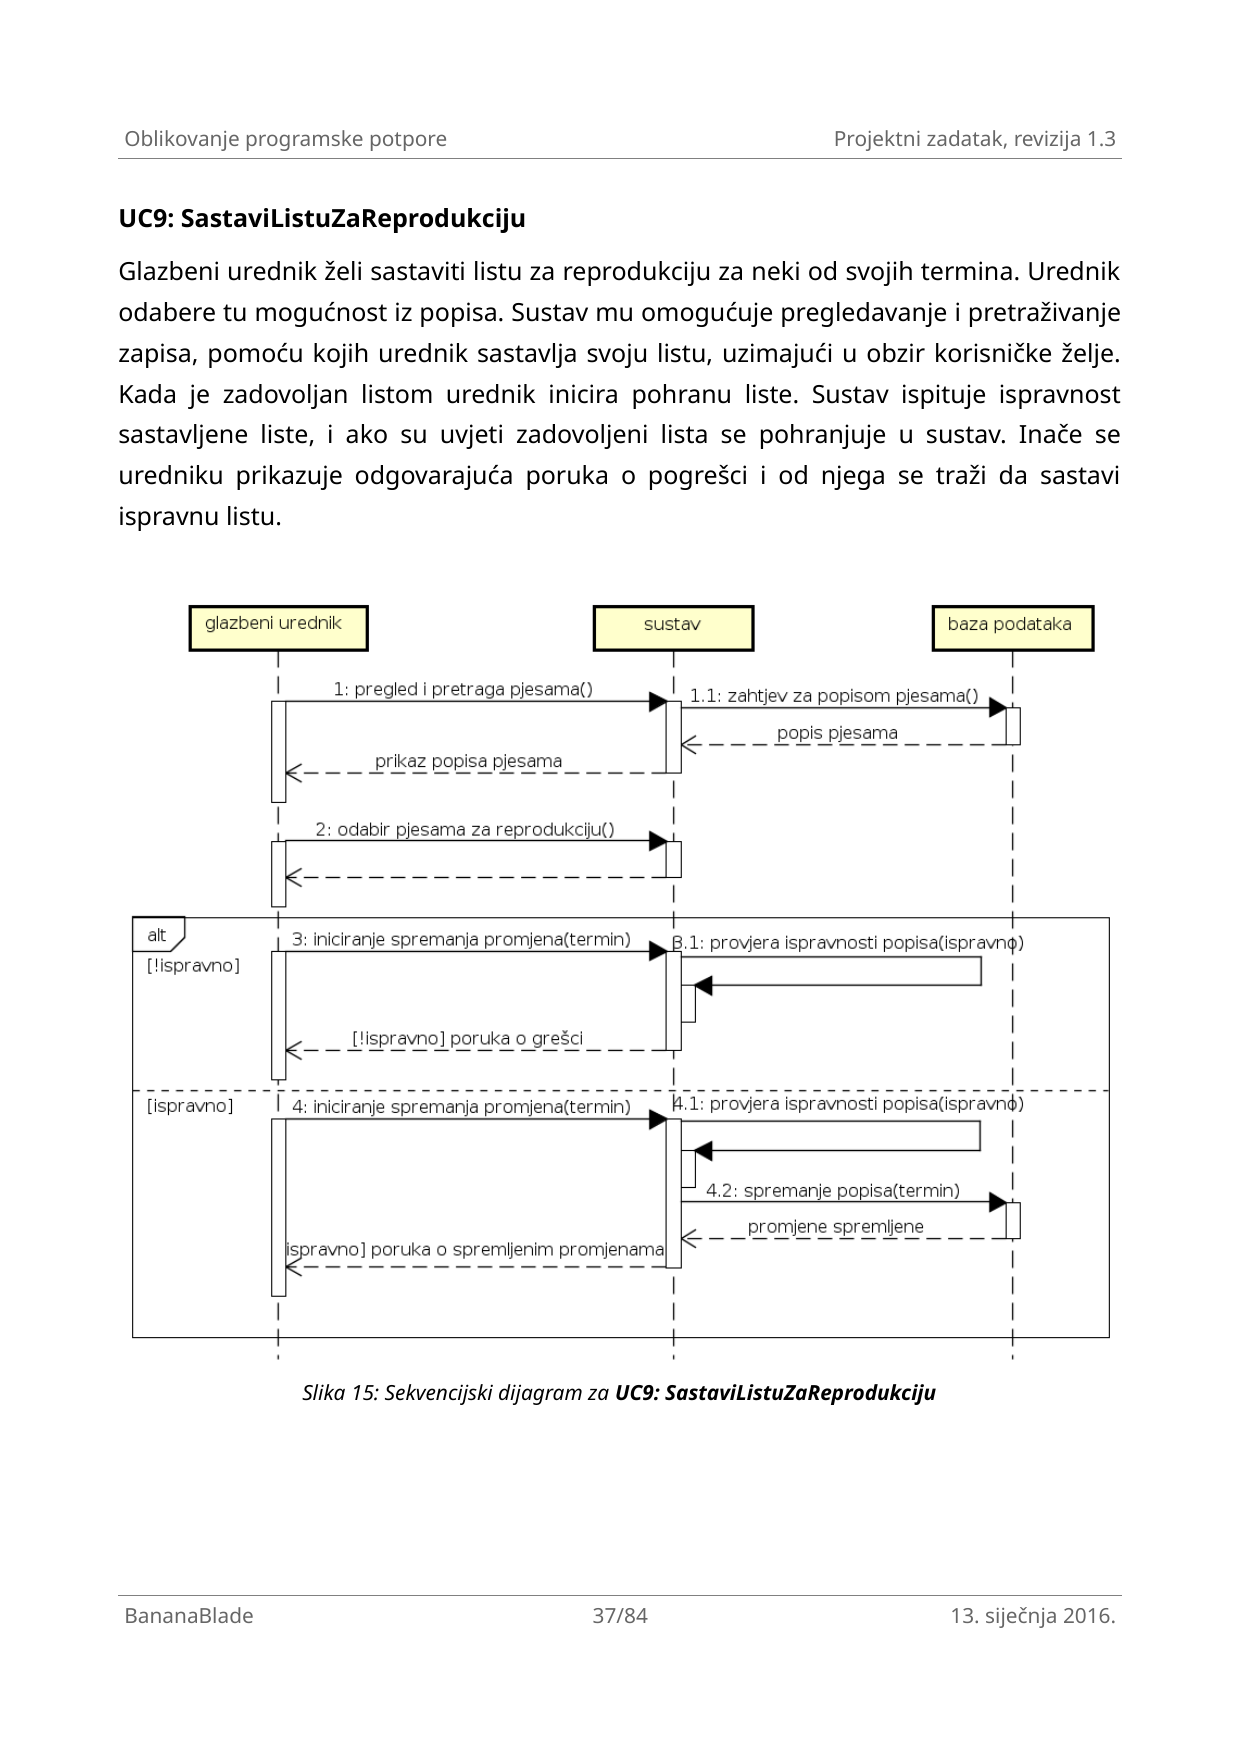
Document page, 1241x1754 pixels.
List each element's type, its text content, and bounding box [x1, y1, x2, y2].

picture [118, 593, 1123, 1373]
text Glazbeni urednik želi sastaviti listu za reprodukciju za neki od svojih termina. Urednik odabere tu mogućnost iz popisa. Sustav mu omogućuje pregledavanje i pretraživanje zapisa, pomoću kojih urednik sastavlja svoju listu, uzimajući u obzir korisničke želje. Kada je zadovoljan listom urednik inicira pohranu liste. Sustav ispituje ispravnost sastavljene liste, i ako su uvjeti zadovoljeni lista se pohranjuje u sustav. Inače se uredniku prikazuje odgovarajuća poruka o pogrešci i od njega se traži da sastavi ispravnu listu. [118, 254, 1122, 533]
text Slika 15: Sekvencijski dijagram za UC9: SastaviListuZaReprodukciju [118, 1373, 1122, 1406]
subtitle UC9: SastaviListuZaReprodukciju [118, 201, 1122, 234]
